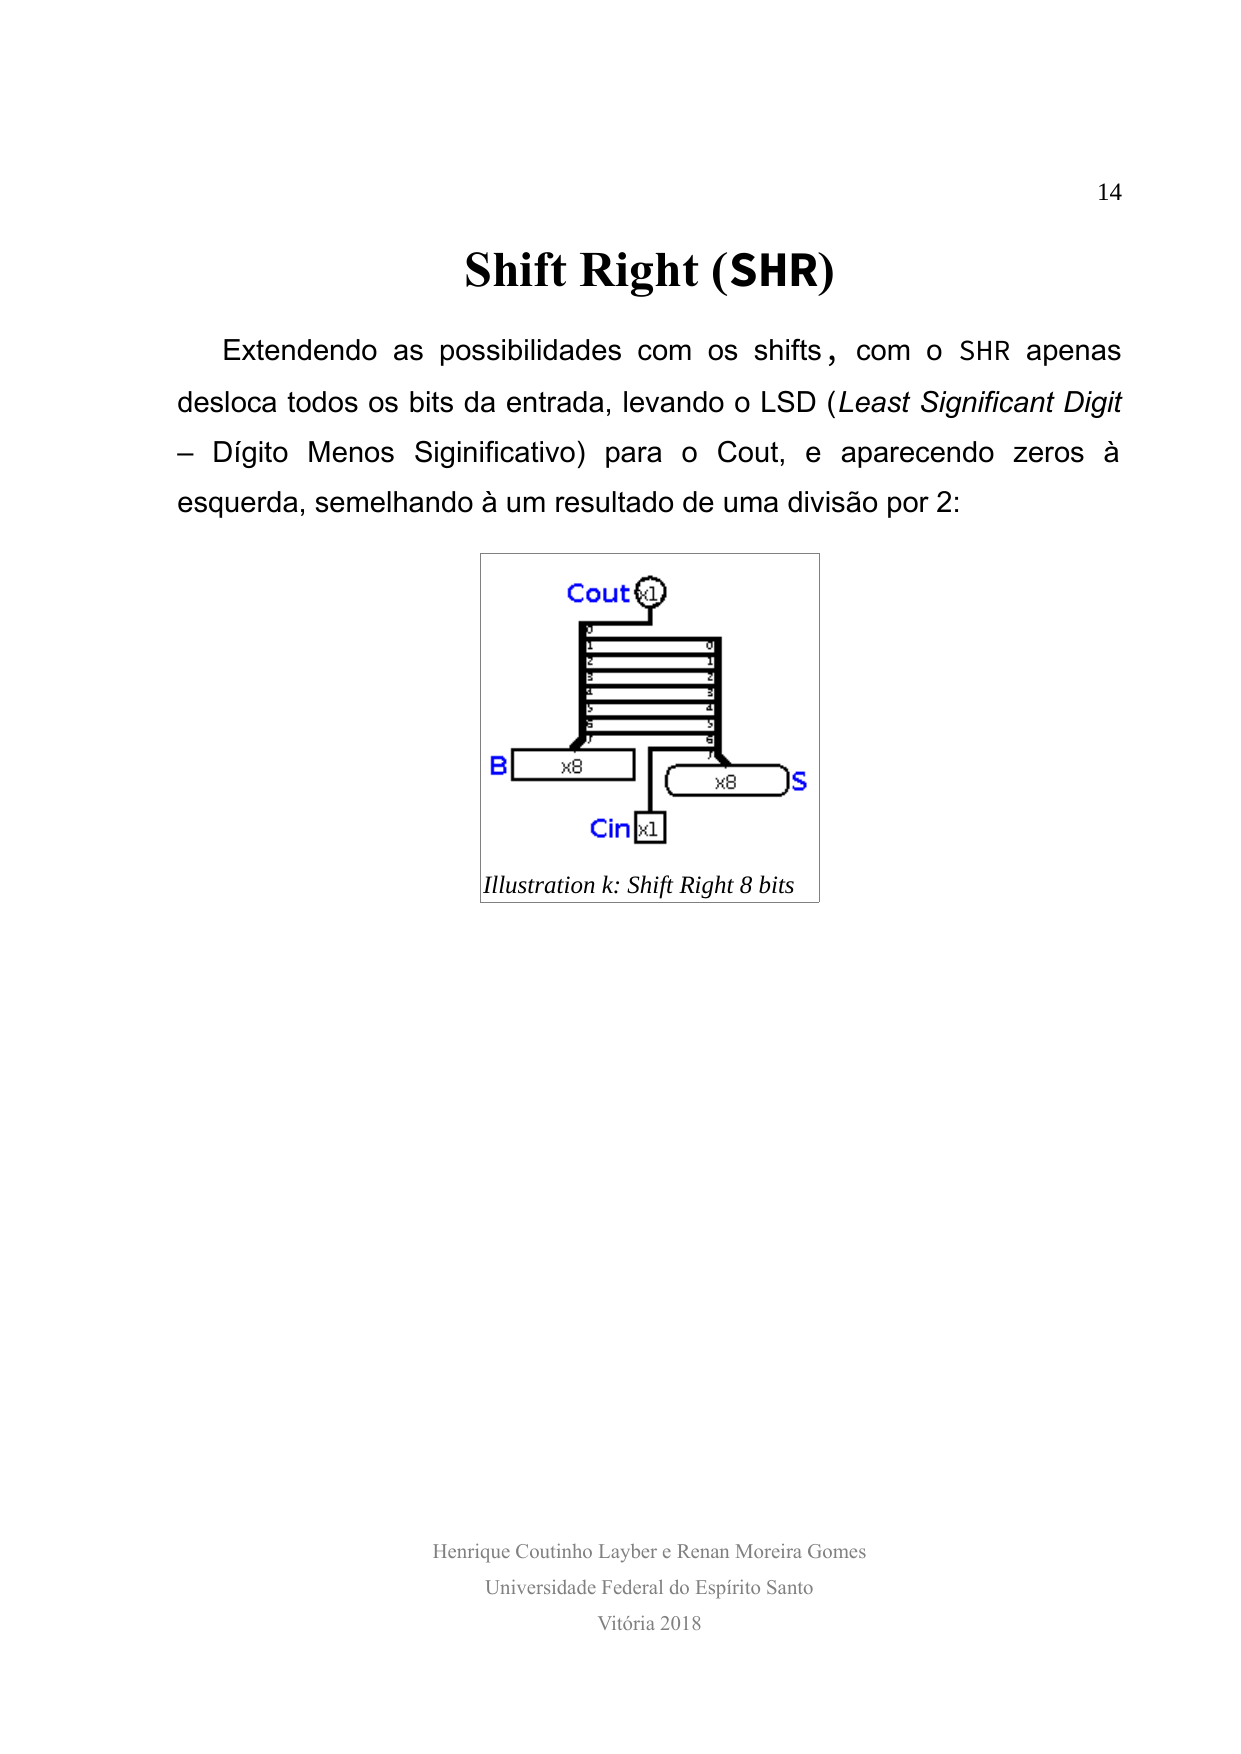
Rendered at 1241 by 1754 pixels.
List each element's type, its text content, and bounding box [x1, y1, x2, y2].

text [481, 868, 819, 902]
text Shift Right (SHR) [177, 237, 1122, 300]
text Extendendo as possibilidades com os shifts, com o SHR apenas desloca todos os bits da entrada, levando o LSD (Least Significant Digit – Dígito Menos Siginificativo) para o Cout, e aparecendo zeros à esquerda, semelhando à um resultado de uma divisão por 2: [177, 331, 1122, 519]
text Illustration k: Shift Right 8 bits [483, 852, 816, 899]
picture [482, 568, 816, 852]
